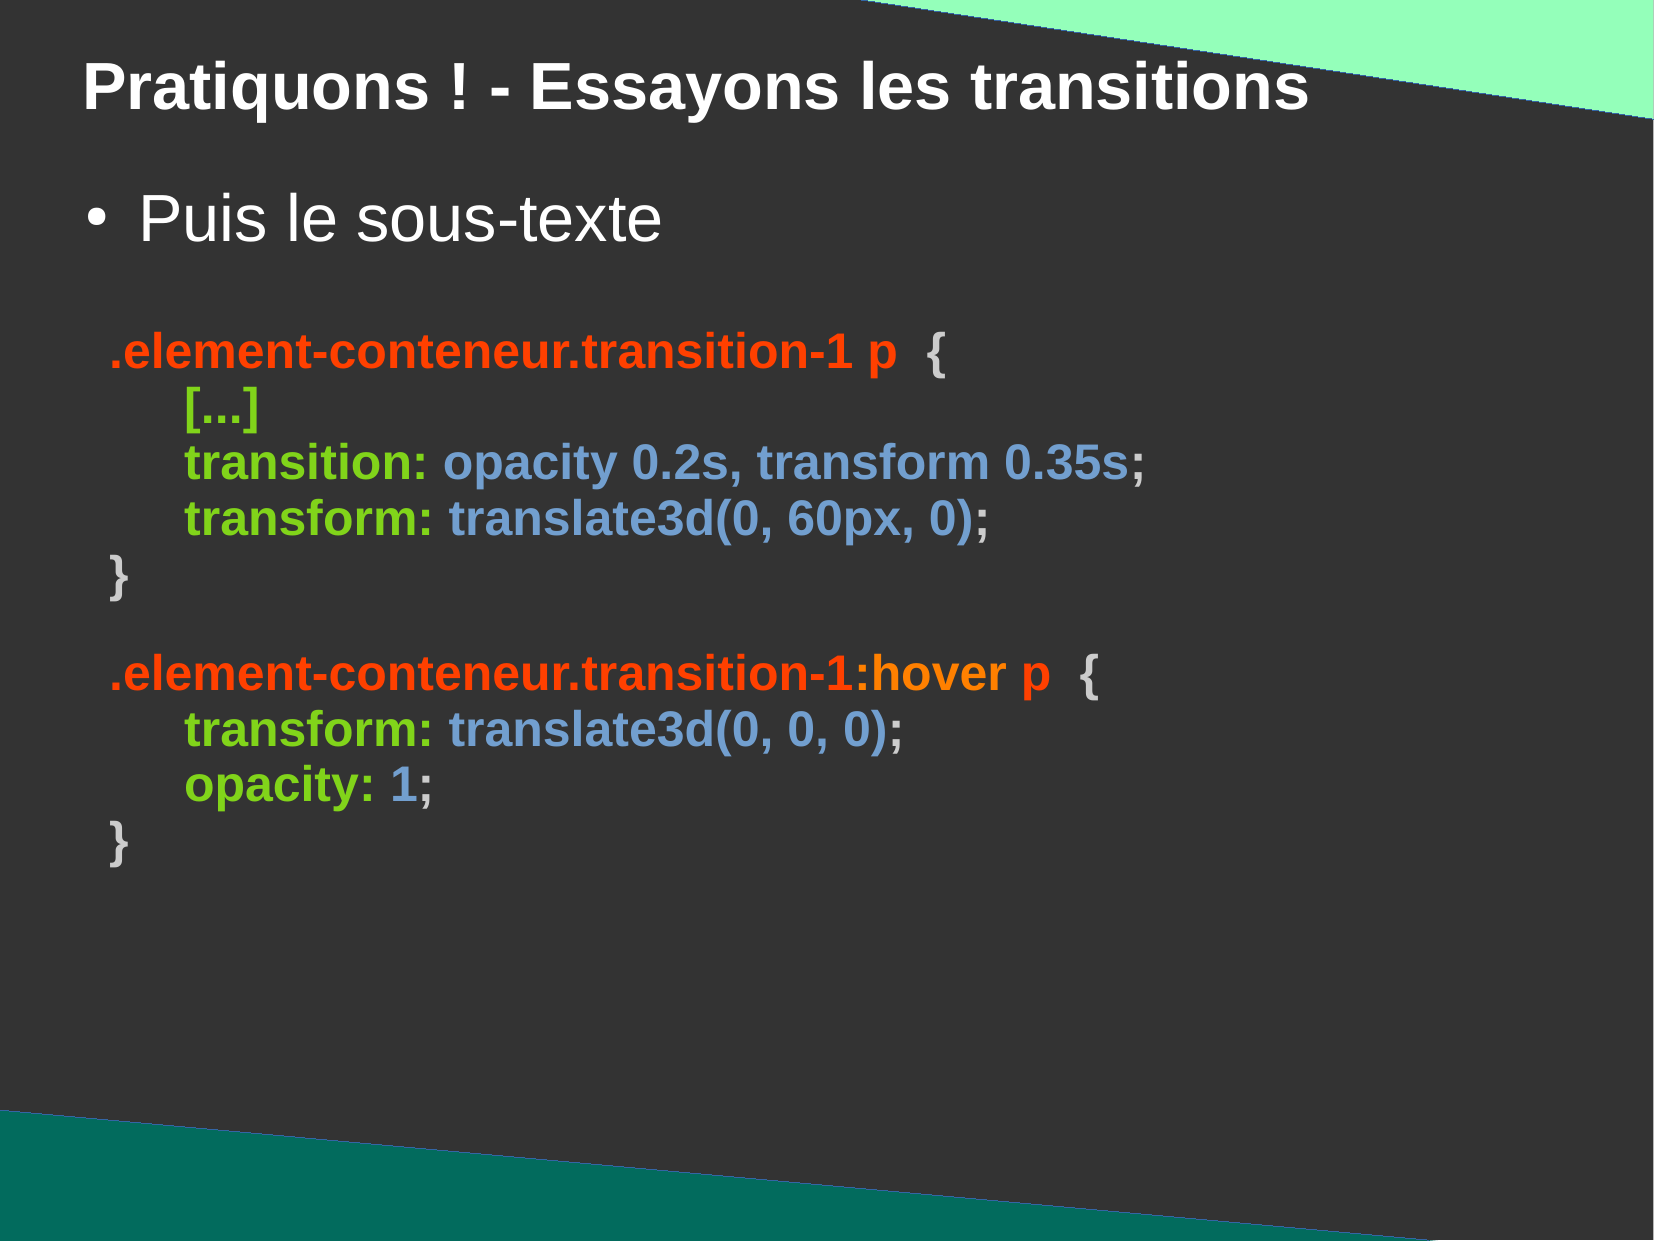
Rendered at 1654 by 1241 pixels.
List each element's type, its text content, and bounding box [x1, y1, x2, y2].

text_box [861, 0, 1654, 120]
list Puis le sous-texte [67, 180, 1607, 378]
text_box .element-conteneur.transition-1:hover p { transform: translate3d(0, 0, 0); opacity: 1; } [94, 637, 1465, 876]
title Pratiquons ! - Essayons les transitions [82, 49, 1630, 199]
text_box .element-conteneur.transition-1 p { [...] transition: opacity 0.2s, transform 0.35s; transform: translate3d(0, 60px, 0); } [94, 315, 1489, 609]
